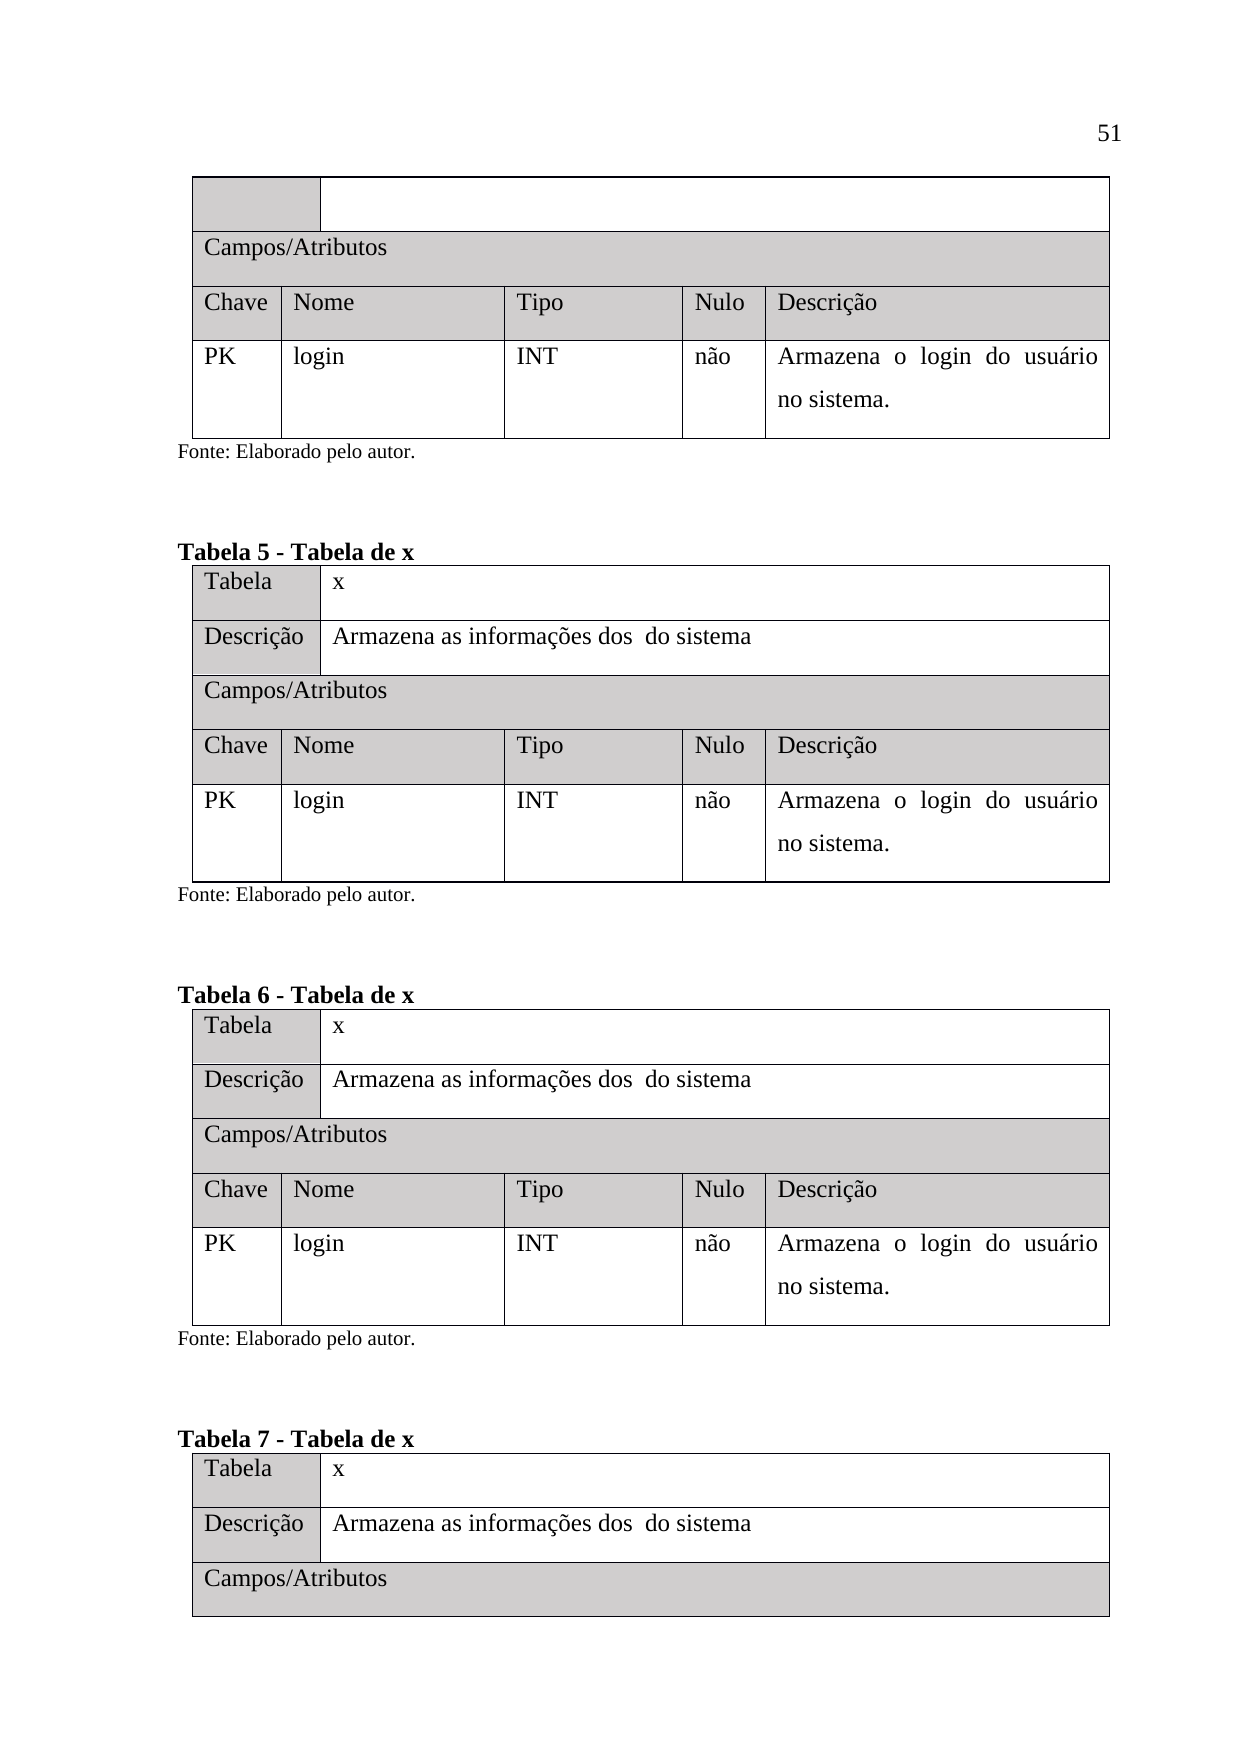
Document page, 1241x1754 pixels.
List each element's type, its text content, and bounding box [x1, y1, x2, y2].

list Fonte: Elaborado pelo autor. [177, 439, 1122, 463]
table_cell Descrição [766, 730, 1109, 784]
table_cell [193, 178, 320, 231]
table_cell login [282, 1228, 504, 1325]
table_cell Campos/Atributos [193, 1119, 1109, 1173]
table_cell Descrição [193, 621, 320, 674]
table_cell Nome [282, 287, 504, 340]
table_cell PK [193, 1228, 281, 1325]
table_cell Descrição [766, 1174, 1109, 1227]
table_cell Nulo [683, 730, 765, 784]
table_cell Armazena o login do usuário no sistema. [766, 785, 1109, 881]
table_cell Tipo [505, 1174, 682, 1227]
table_cell Chave [193, 287, 281, 340]
table_cell Armazena o login do usuário no sistema. [766, 341, 1109, 438]
table_cell Campos/Atributos [193, 676, 1109, 729]
table_cell [321, 178, 1109, 231]
table_cell Nulo [683, 287, 765, 340]
table_cell PK [193, 785, 281, 881]
table_cell Armazena o login do usuário no sistema. [766, 1228, 1109, 1325]
table_cell PK [193, 341, 281, 438]
table_cell INT [505, 341, 682, 438]
table_cell Armazena as informações dos do sistema [321, 621, 1109, 674]
table_cell login [282, 785, 504, 881]
list Fonte: Elaborado pelo autor. [177, 882, 1122, 906]
table_header Tabela [193, 1454, 320, 1507]
table_cell Campos/Atributos [193, 232, 1109, 286]
table_cell INT [505, 1228, 682, 1325]
table_cell Campos/Atributos [193, 1563, 1109, 1616]
table_cell Chave [193, 730, 281, 784]
list Fonte: Elaborado pelo autor. [177, 1326, 1122, 1350]
table_header x [321, 1010, 1109, 1063]
table_cell Descrição [193, 1508, 320, 1562]
table_cell Nome [282, 1174, 504, 1227]
table_cell Nulo [683, 1174, 765, 1227]
table_header Tabela [193, 566, 320, 620]
table_cell Tipo [505, 730, 682, 784]
table_cell não [683, 1228, 765, 1325]
table_cell login [282, 341, 504, 438]
text Tabela 7 - Tabela de x [177, 1424, 1122, 1452]
table_header x [321, 1454, 1109, 1507]
table_cell Chave [193, 1174, 281, 1227]
table_cell Armazena as informações dos do sistema [321, 1508, 1109, 1562]
text Tabela 5 - Tabela de x [177, 537, 1122, 565]
table_header x [321, 566, 1109, 620]
text Tabela 6 - Tabela de x [177, 980, 1122, 1009]
table_cell Descrição [193, 1065, 320, 1118]
table_cell não [683, 785, 765, 881]
table_cell Descrição [766, 287, 1109, 340]
table_cell INT [505, 785, 682, 881]
table_header Tabela [193, 1010, 320, 1063]
table_cell não [683, 341, 765, 438]
table_cell Nome [282, 730, 504, 784]
table_cell Armazena as informações dos do sistema [321, 1065, 1109, 1118]
table_cell Tipo [505, 287, 682, 340]
